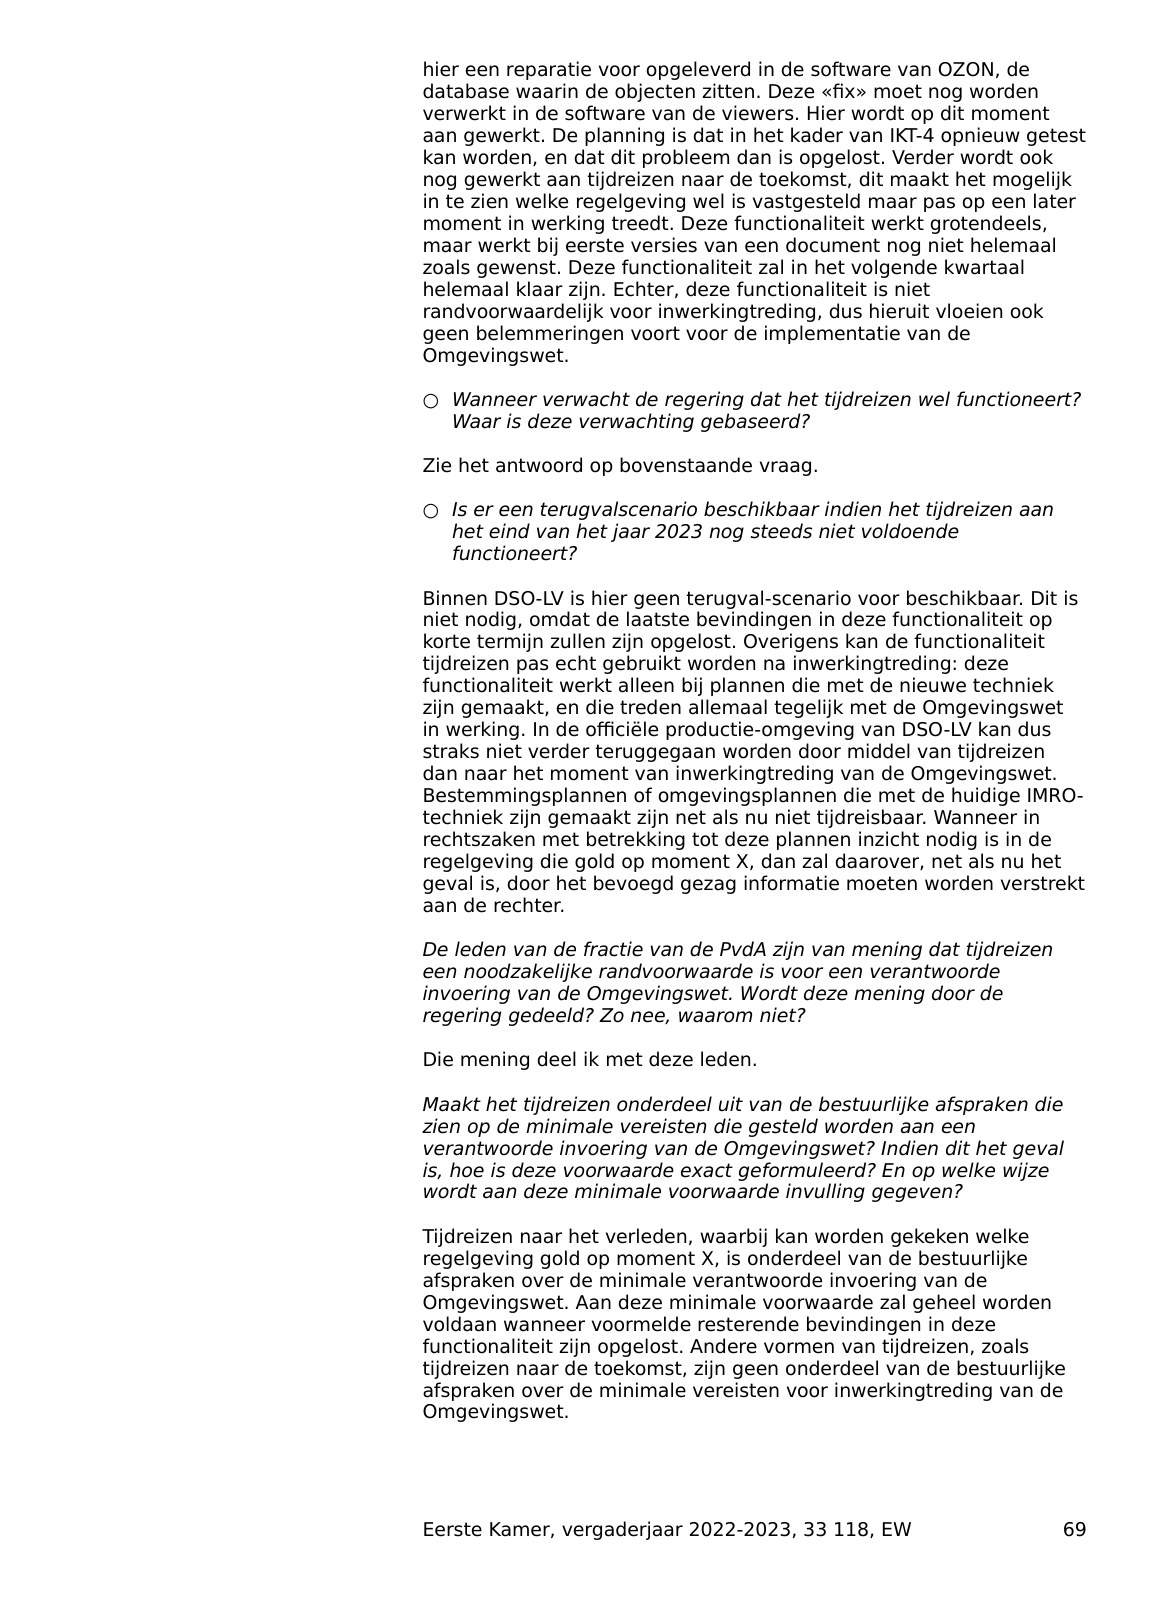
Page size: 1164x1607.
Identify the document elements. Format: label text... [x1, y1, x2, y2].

text Zie het antwoord op bovenstaande vraag. [422, 455, 1087, 477]
text ○ Wanneer verwacht de regering dat het tijdreizen wel functioneert? Waar is deze verwachting gebaseerd? [422, 389, 1087, 433]
text Die mening deel ik met deze leden. [422, 1049, 1087, 1071]
text Binnen DSO-LV is hier geen terugval-scenario voor beschikbaar. Dit is niet nodig, omdat de laatste bevindingen in deze functionaliteit op korte termijn zullen zijn opgelost. Overigens kan de functionaliteit tijdreizen pas echt gebruikt worden na inwerkingtreding: deze functionaliteit werkt alleen bij plannen die met de nieuwe techniek zijn gemaakt, en die treden allemaal tegelijk met de Omgevingswet in werking. In de officiële productie-omgeving van DSO-LV kan dus straks niet verder teruggegaan worden door middel van tijdreizen dan naar het moment van inwerkingtreding van de Omgevingswet. Bestemmingsplannen of omgevingsplannen die met de huidige IMRO-techniek zijn gemaakt zijn net als nu niet tijdreisbaar. Wanneer in rechtszaken met betrekking tot deze plannen inzicht nodig is in de regelgeving die gold op moment X, dan zal daarover, net als nu het geval is, door het bevoegd gezag informatie moeten worden verstrekt aan de rechter. [422, 587, 1087, 917]
text hier een reparatie voor opgeleverd in de software van OZON, de database waarin de objecten zitten. Deze «fix» moet nog worden verwerkt in de software van de viewers. Hier wordt op dit moment aan gewerkt. De planning is dat in het kader van IKT-4 opnieuw getest kan worden, en dat dit probleem dan is opgelost. Verder wordt ook nog gewerkt aan tijdreizen naar de toekomst, dit maakt het mogelijk in te zien welke regelgeving wel is vastgesteld maar pas op een later moment in werking treedt. Deze functionaliteit werkt grotendeels, maar werkt bij eerste versies van een document nog niet helemaal zoals gewenst. Deze functionaliteit zal in het volgende kwartaal helemaal klaar zijn. Echter, deze functionaliteit is niet randvoorwaardelijk voor inwerkingtreding, dus hieruit vloeien ook geen belemmeringen voort voor de implementatie van de Omgevingswet. [422, 59, 1087, 367]
text Maakt het tijdreizen onderdeel uit van de bestuurlijke afspraken die zien op de minimale vereisten die gesteld worden aan een verantwoorde invoering van de Omgevingswet? Indien dit het geval is, hoe is deze voorwaarde exact geformuleerd? En op welke wijze wordt aan deze minimale voorwaarde invulling gegeven? [422, 1093, 1087, 1203]
text Tijdreizen naar het verleden, waarbij kan worden gekeken welke regelgeving gold op moment X, is onderdeel van de bestuurlijke afspraken over de minimale verantwoorde invoering van de Omgevingswet. Aan deze minimale voorwaarde zal geheel worden voldaan wanneer voormelde resterende bevindingen in deze functionaliteit zijn opgelost. Andere vormen van tijdreizen, zoals tijdreizen naar de toekomst, zijn geen onderdeel van de bestuurlijke afspraken over de minimale vereisten voor inwerkingtreding van de Omgevingswet. [422, 1226, 1087, 1423]
text De leden van de fractie van de PvdA zijn van mening dat tijdreizen een noodzakelijke randvoorwaarde is voor een verantwoorde invoering van de Omgevingswet. Wordt deze mening door de regering gedeeld? Zo nee, waarom niet? [422, 939, 1087, 1027]
text ○ Is er een terugvalscenario beschikbaar indien het tijdreizen aan het eind van het jaar 2023 nog steeds niet voldoende functioneert? [422, 499, 1087, 565]
